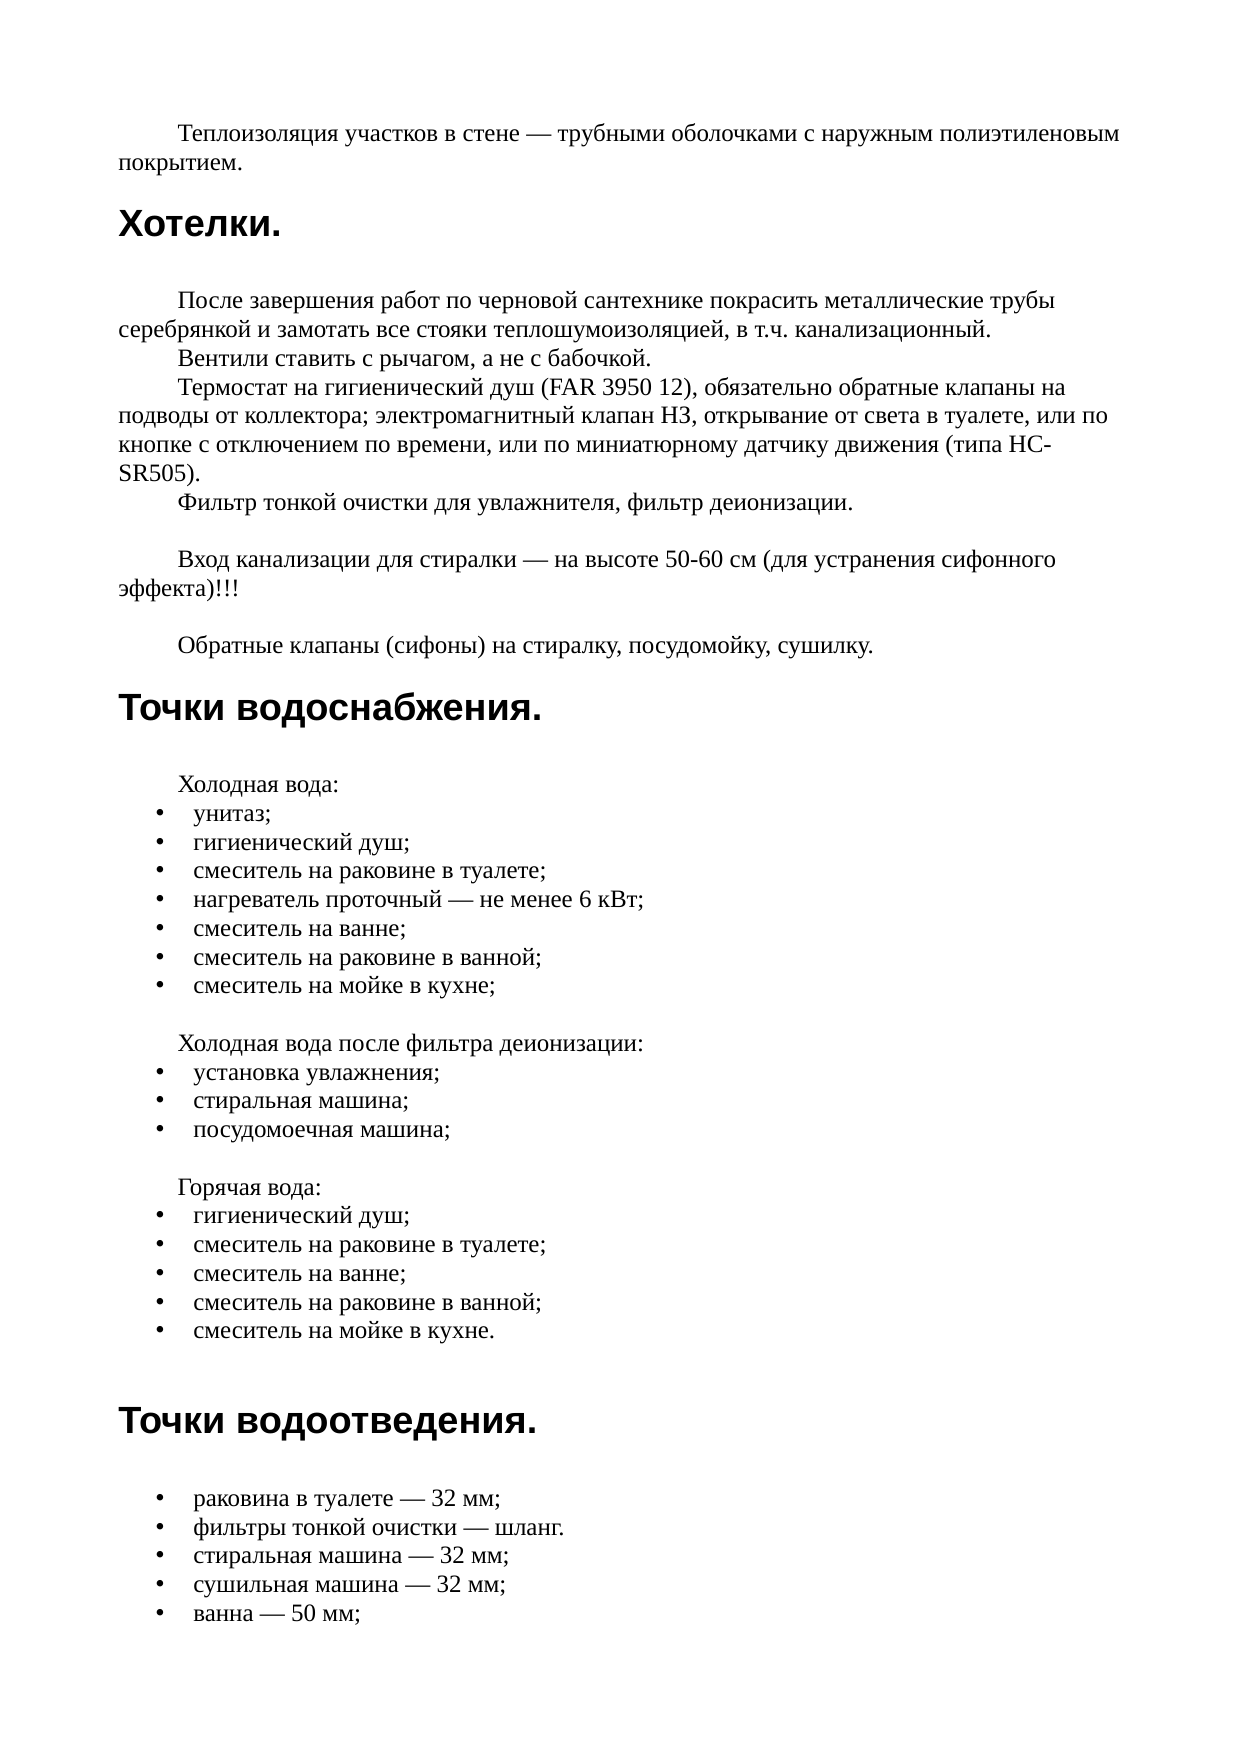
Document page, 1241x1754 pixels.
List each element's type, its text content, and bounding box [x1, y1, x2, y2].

list стиральная машина; [156, 1085, 1122, 1114]
list смеситель на раковине в ванной; [156, 1287, 1122, 1315]
subtitle Хотелки. [118, 201, 1122, 244]
text Вход канализации для стиралки — на высоте 50-60 см (для устранения сифонного эффекта)!!! [118, 544, 1122, 602]
subtitle Точки водоотведения. [118, 1398, 1122, 1442]
subtitle Точки водоснабжения. [118, 684, 1122, 728]
text Обратные клапаны (сифоны) на стиралку, посудомойку, сушилку. [118, 631, 1122, 659]
list смеситель на раковине в туалете; [156, 1229, 1122, 1258]
list раковина в туалете — 32 мм; [156, 1483, 1122, 1512]
list сушильная машина — 32 мм; [156, 1569, 1122, 1598]
list смеситель на мойке в кухне; [156, 970, 1122, 999]
list посудомоечная машина; [156, 1114, 1122, 1143]
list смеситель на ванне; [156, 1258, 1122, 1287]
text Теплоизоляция участков в стене — трубными оболочками с наружным полиэтиленовым покрытием. [118, 118, 1122, 176]
list гигиенический душ; [156, 827, 1122, 855]
text Холодная вода после фильтра деионизации: [118, 1028, 1122, 1057]
list стиральная машина — 32 мм; [156, 1540, 1122, 1569]
list установка увлажнения; [156, 1057, 1122, 1085]
list смеситель на мойке в кухне. [156, 1315, 1122, 1344]
text После завершения работ по черновой сантехнике покрасить металлические трубы серебрянкой и замотать все стояки теплошумоизоляцией, в т.ч. канализационный. [118, 286, 1122, 343]
text Термостат на гигиенический душ (FAR 3950 12), обязательно обратные клапаны на подводы от коллектора; электромагнитный клапан НЗ, открывание от света в туалете, или по кнопке с отключением по времени, или по миниатюрному датчику движения (типа HC-SR505). [118, 372, 1122, 487]
list гигиенический душ; [156, 1200, 1122, 1229]
text Фильтр тонкой очистки для увлажнителя, фильтр деионизации. [118, 487, 1122, 516]
list унитаз; [156, 798, 1122, 827]
list нагреватель проточный — не менее 6 кВт; [156, 884, 1122, 913]
list смеситель на раковине в ванной; [156, 942, 1122, 970]
list смеситель на ванне; [156, 913, 1122, 942]
text Холодная вода: [118, 769, 1122, 798]
text Вентили ставить с рычагом, а не с бабочкой. [118, 343, 1122, 372]
list смеситель на раковине в туалете; [156, 855, 1122, 884]
list ванна — 50 мм; [156, 1598, 1122, 1627]
list фильтры тонкой очистки — шланг. [156, 1512, 1122, 1540]
text Горячая вода: [118, 1172, 1122, 1200]
